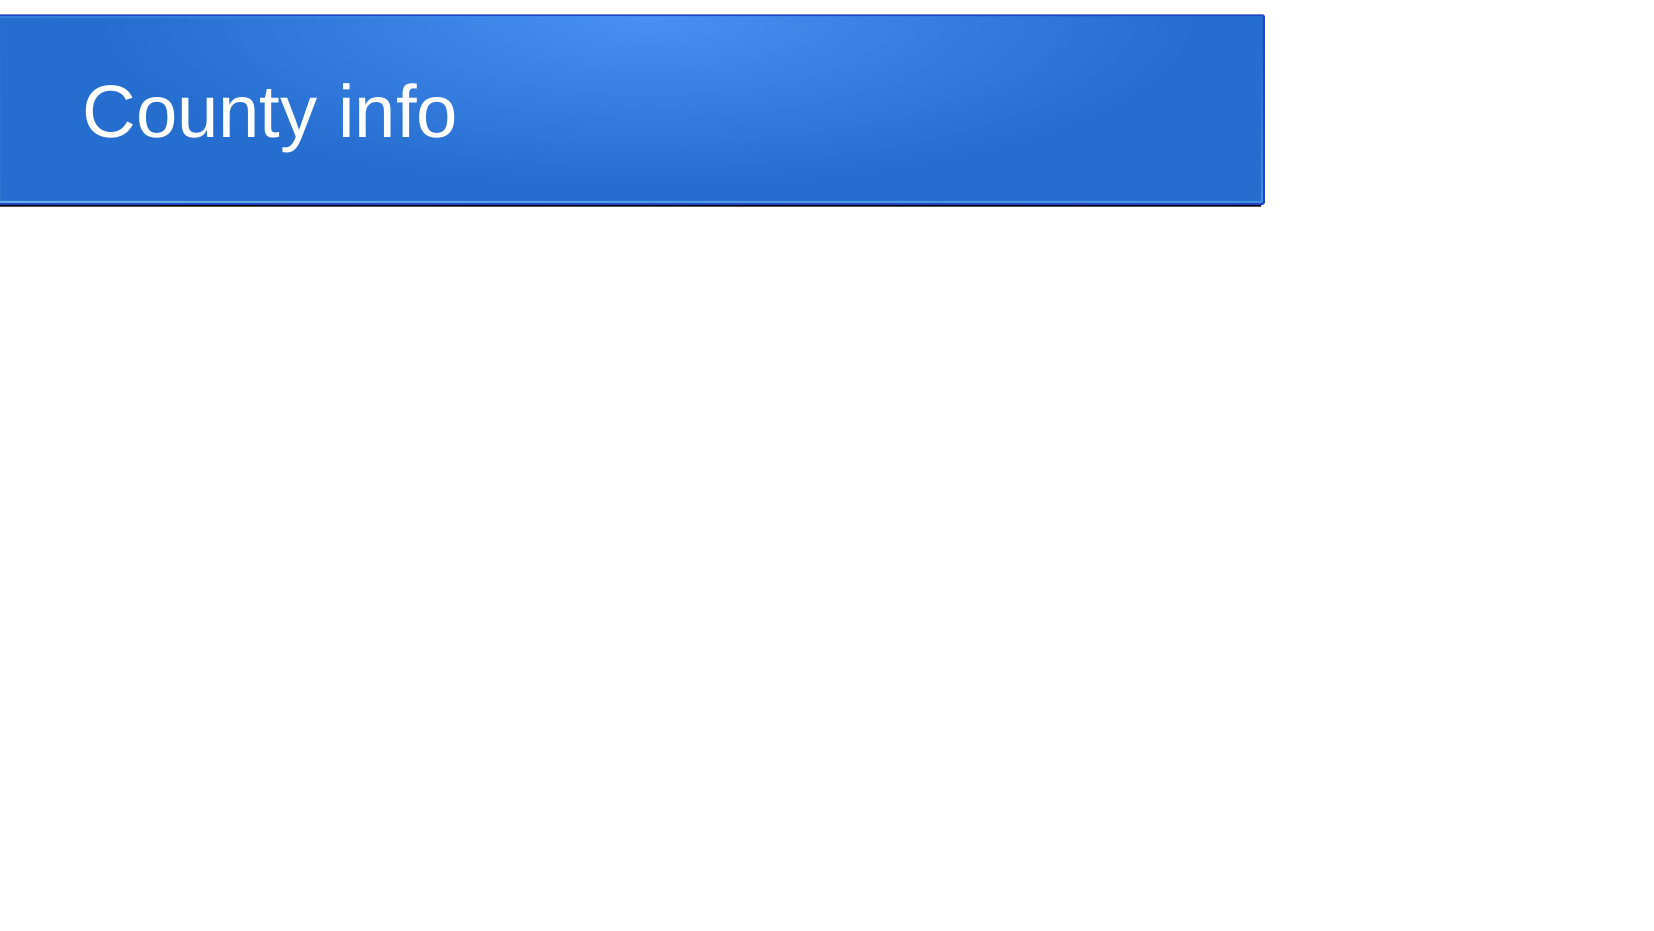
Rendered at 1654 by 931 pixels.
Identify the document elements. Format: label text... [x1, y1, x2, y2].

title County info [82, 35, 1235, 189]
